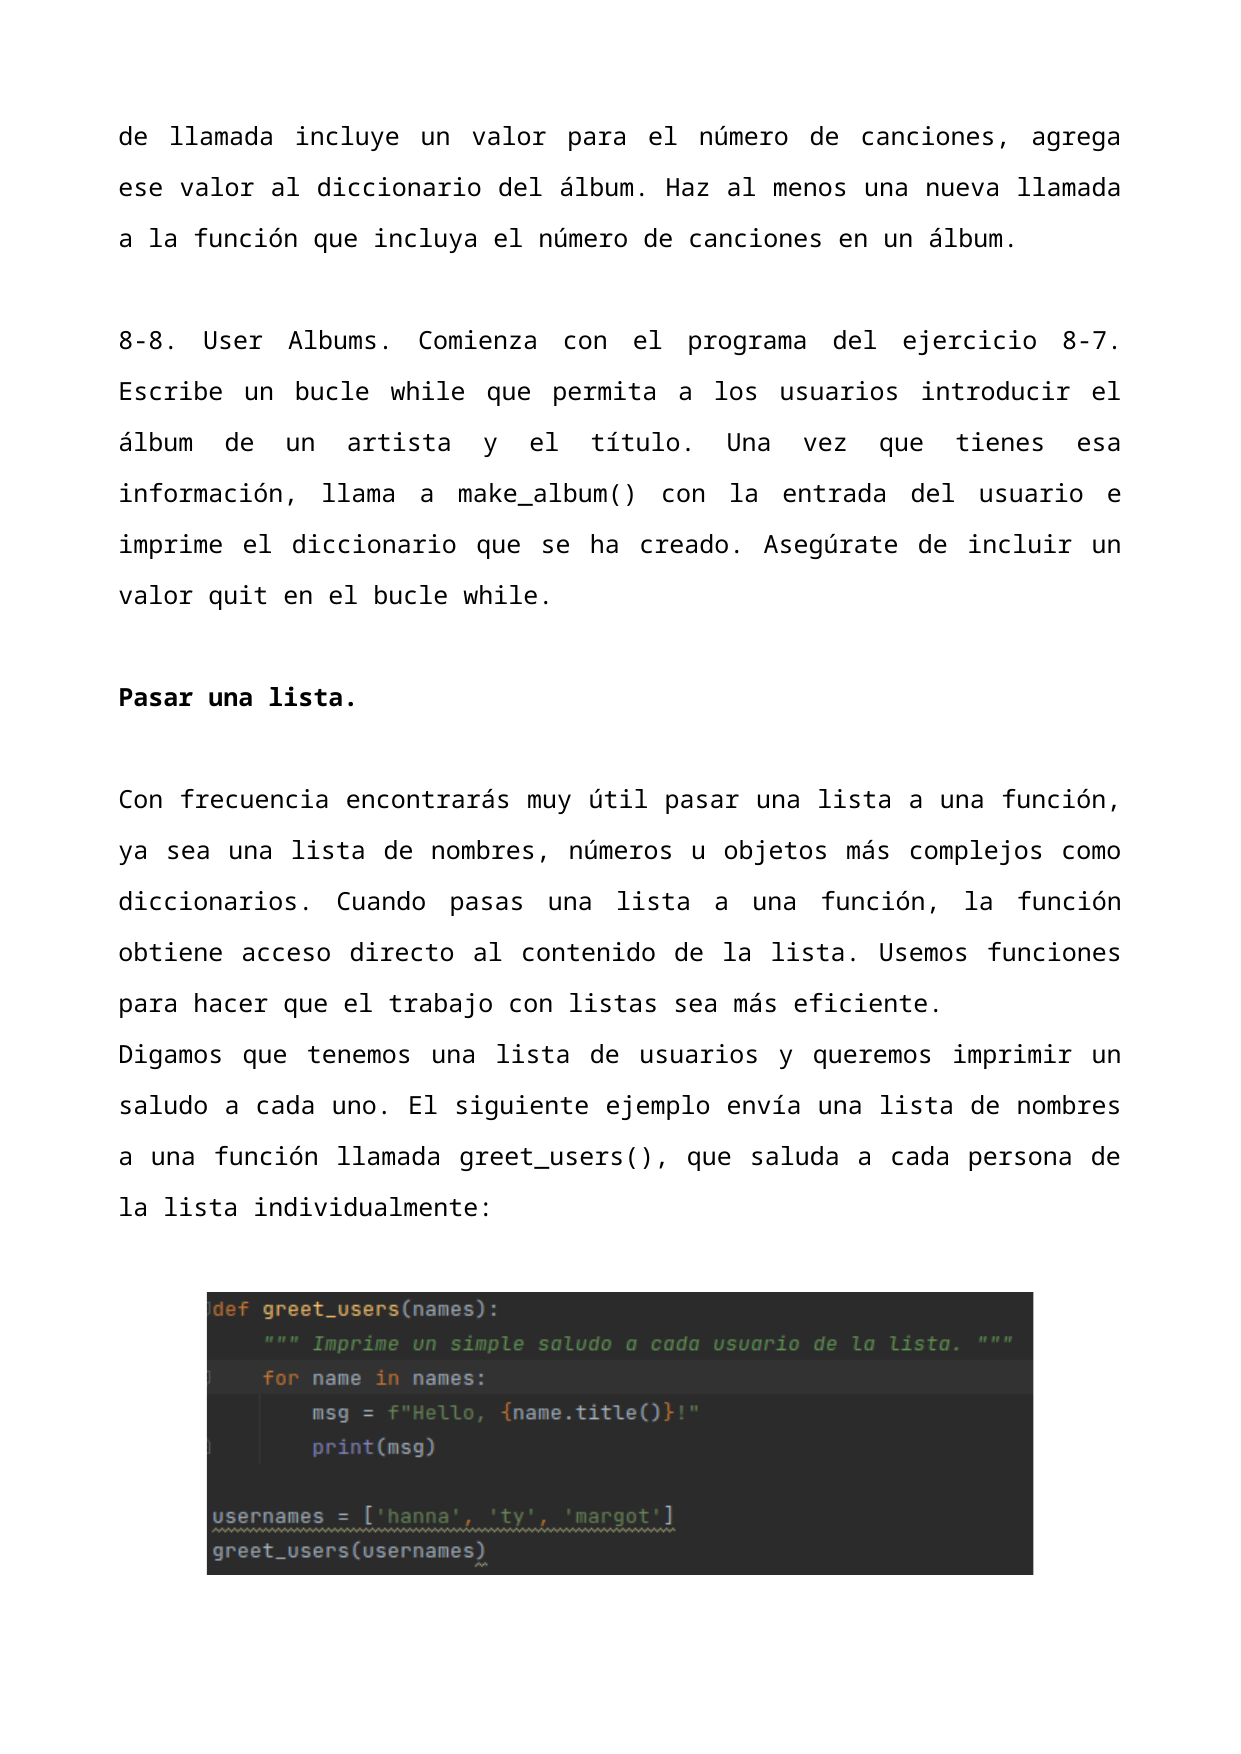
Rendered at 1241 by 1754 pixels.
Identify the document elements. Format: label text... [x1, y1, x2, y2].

text Con frecuencia encontrarás muy útil pasar una lista a una función, ya sea una lista de nombres, números u objetos más complejos como diccionarios. Cuando pasas una lista a una función, la función obtiene acceso directo al contenido de la lista. Usemos funciones para hacer que el trabajo con listas sea más eficiente. [118, 782, 1122, 1020]
text de llamada incluye un valor para el número de canciones, agrega ese valor al diccionario del álbum. Haz al menos una nueva llamada a la función que incluya el número de canciones en un álbum. [118, 118, 1122, 254]
text Digamos que tenemos una lista de usuarios y queremos imprimir un saludo a cada uno. El siguiente ejemplo envía una lista de nombres a una función llamada greet_users(), que saluda a cada persona de la lista individualmente: [118, 1037, 1122, 1224]
picture [206, 1292, 1034, 1575]
text Pasar una lista. [118, 679, 1122, 714]
text 8-8. User Albums. Comienza con el programa del ejercicio 8-7. Escribe un bucle while que permita a los usuarios introducir el álbum de un artista y el título. Una vez que tienes esa información, llama a make_album() con la entrada del usuario e imprime el diccionario que se ha creado. Asegúrate de incluir un valor quit en el bucle while. [118, 322, 1122, 612]
